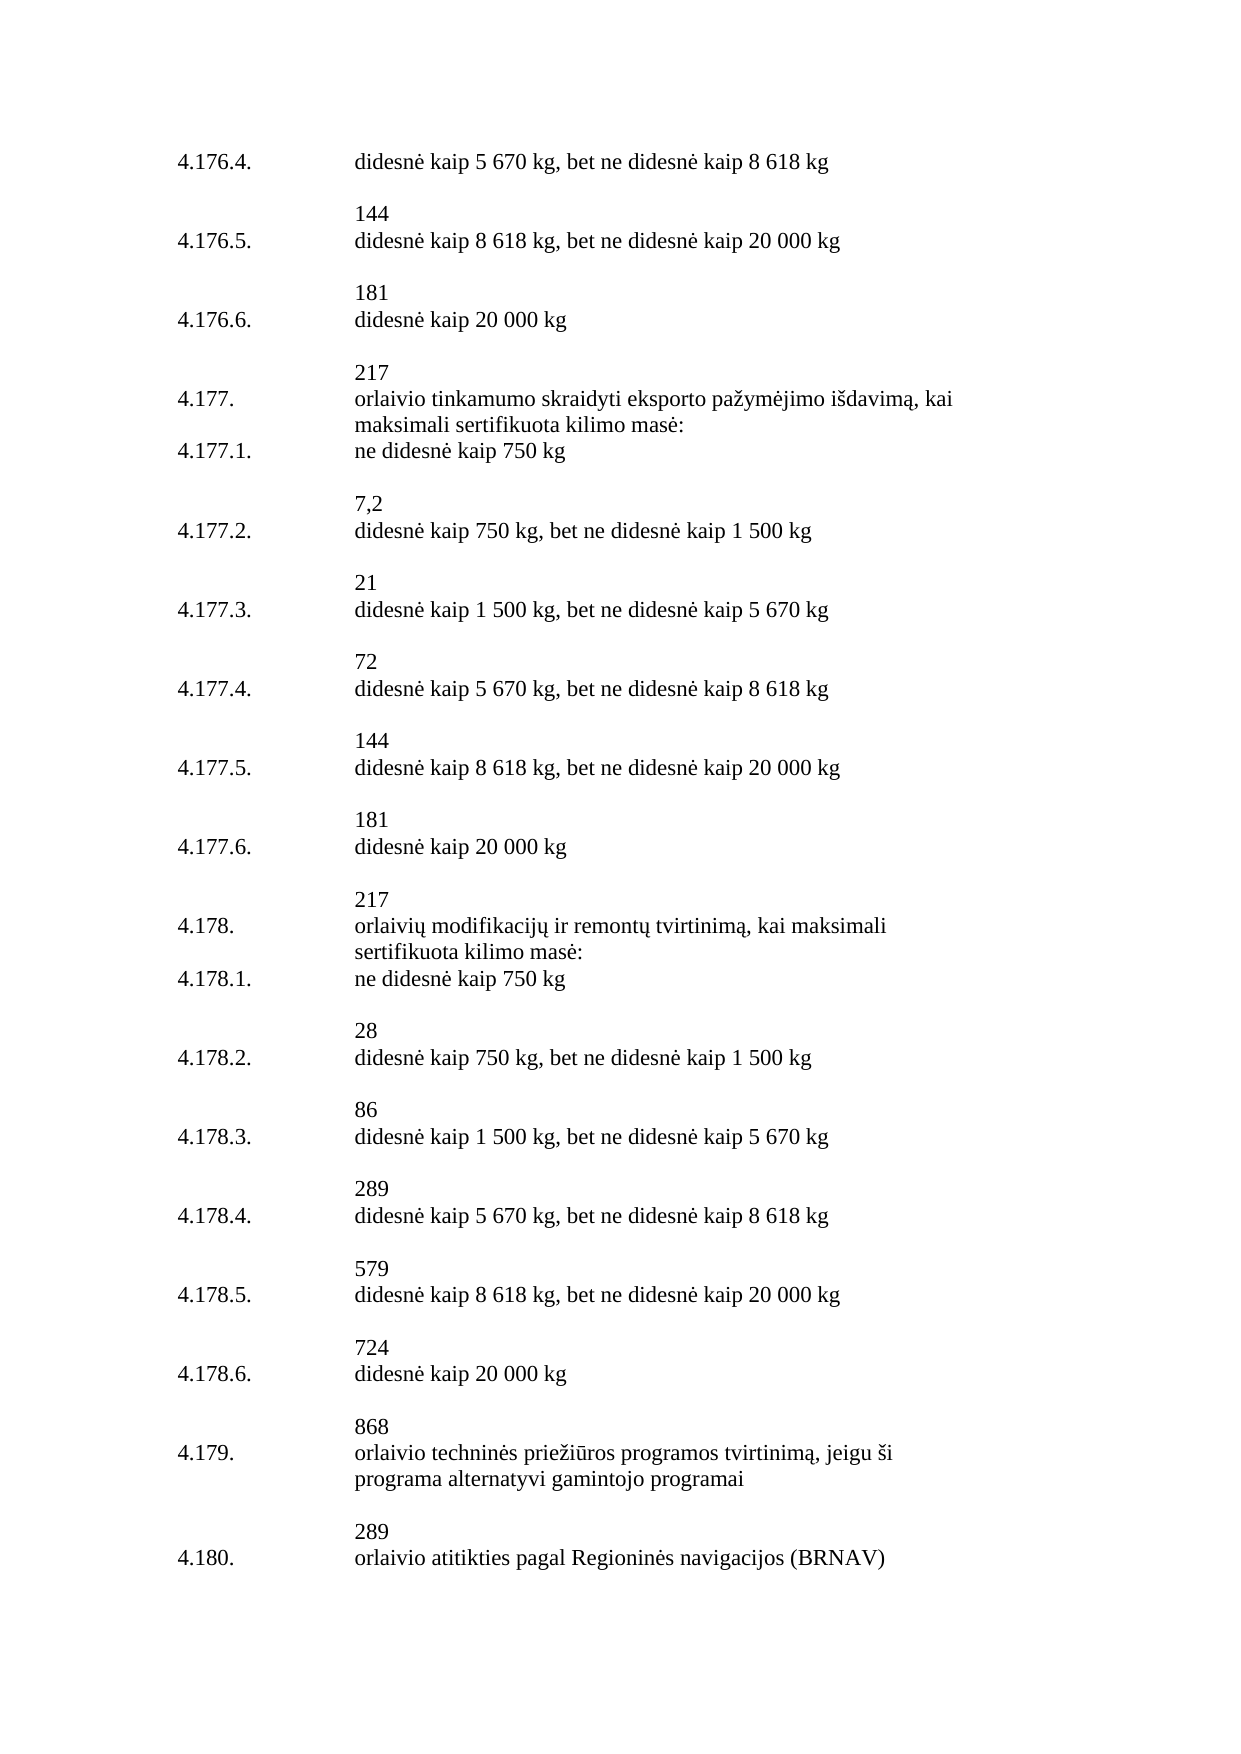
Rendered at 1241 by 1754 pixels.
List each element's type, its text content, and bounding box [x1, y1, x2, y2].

text 4.178.5. didesnė kaip 8 618 kg, bet ne didesnė kaip 20 000 kg 724 [177, 1281, 975, 1360]
text sertifikuota kilimo masė: [354, 938, 975, 965]
text 4.177.5. didesnė kaip 8 618 kg, bet ne didesnė kaip 20 000 kg 181 [177, 754, 975, 833]
text 4.178.1. ne didesnė kaip 750 kg 28 [177, 965, 975, 1044]
text 4.177.4. didesnė kaip 5 670 kg, bet ne didesnė kaip 8 618 kg 144 [177, 675, 975, 754]
text 4.178. orlaivių modifikacijų ir remontų tvirtinimą, kai maksimali [177, 912, 975, 938]
text 4.177.6. didesnė kaip 20 000 kg 217 [177, 833, 975, 912]
text 4.177.2. didesnė kaip 750 kg, bet ne didesnė kaip 1 500 kg 21 [177, 517, 975, 596]
text 4.178.2. didesnė kaip 750 kg, bet ne didesnė kaip 1 500 kg 86 [177, 1044, 975, 1123]
text 4.177. orlaivio tinkamumo skraidyti eksporto pažymėjimo išdavimą, kai [177, 385, 975, 411]
text 4.176.4. didesnė kaip 5 670 kg, bet ne didesnė kaip 8 618 kg 144 [177, 148, 975, 227]
text 4.179. orlaivio techninės priežiūros programos tvirtinimą, jeigu ši [177, 1439, 975, 1465]
text maksimali sertifikuota kilimo masė: [354, 411, 975, 438]
text 4.178.6. didesnė kaip 20 000 kg 868 [177, 1360, 975, 1439]
text 4.180. orlaivio atitikties pagal Regioninės navigacijos (BRNAV) [177, 1544, 975, 1571]
text 4.178.3. didesnė kaip 1 500 kg, bet ne didesnė kaip 5 670 kg 289 [177, 1123, 975, 1202]
text 4.176.5. didesnė kaip 8 618 kg, bet ne didesnė kaip 20 000 kg 181 [177, 227, 975, 306]
text 4.177.1. ne didesnė kaip 750 kg 7,2 [177, 438, 975, 517]
text 4.178.4. didesnė kaip 5 670 kg, bet ne didesnė kaip 8 618 kg 579 [177, 1202, 975, 1281]
text programa alternatyvi gamintojo programai 289 [354, 1465, 975, 1544]
text 4.177.3. didesnė kaip 1 500 kg, bet ne didesnė kaip 5 670 kg 72 [177, 596, 975, 675]
text 4.176.6. didesnė kaip 20 000 kg 217 [177, 306, 975, 385]
